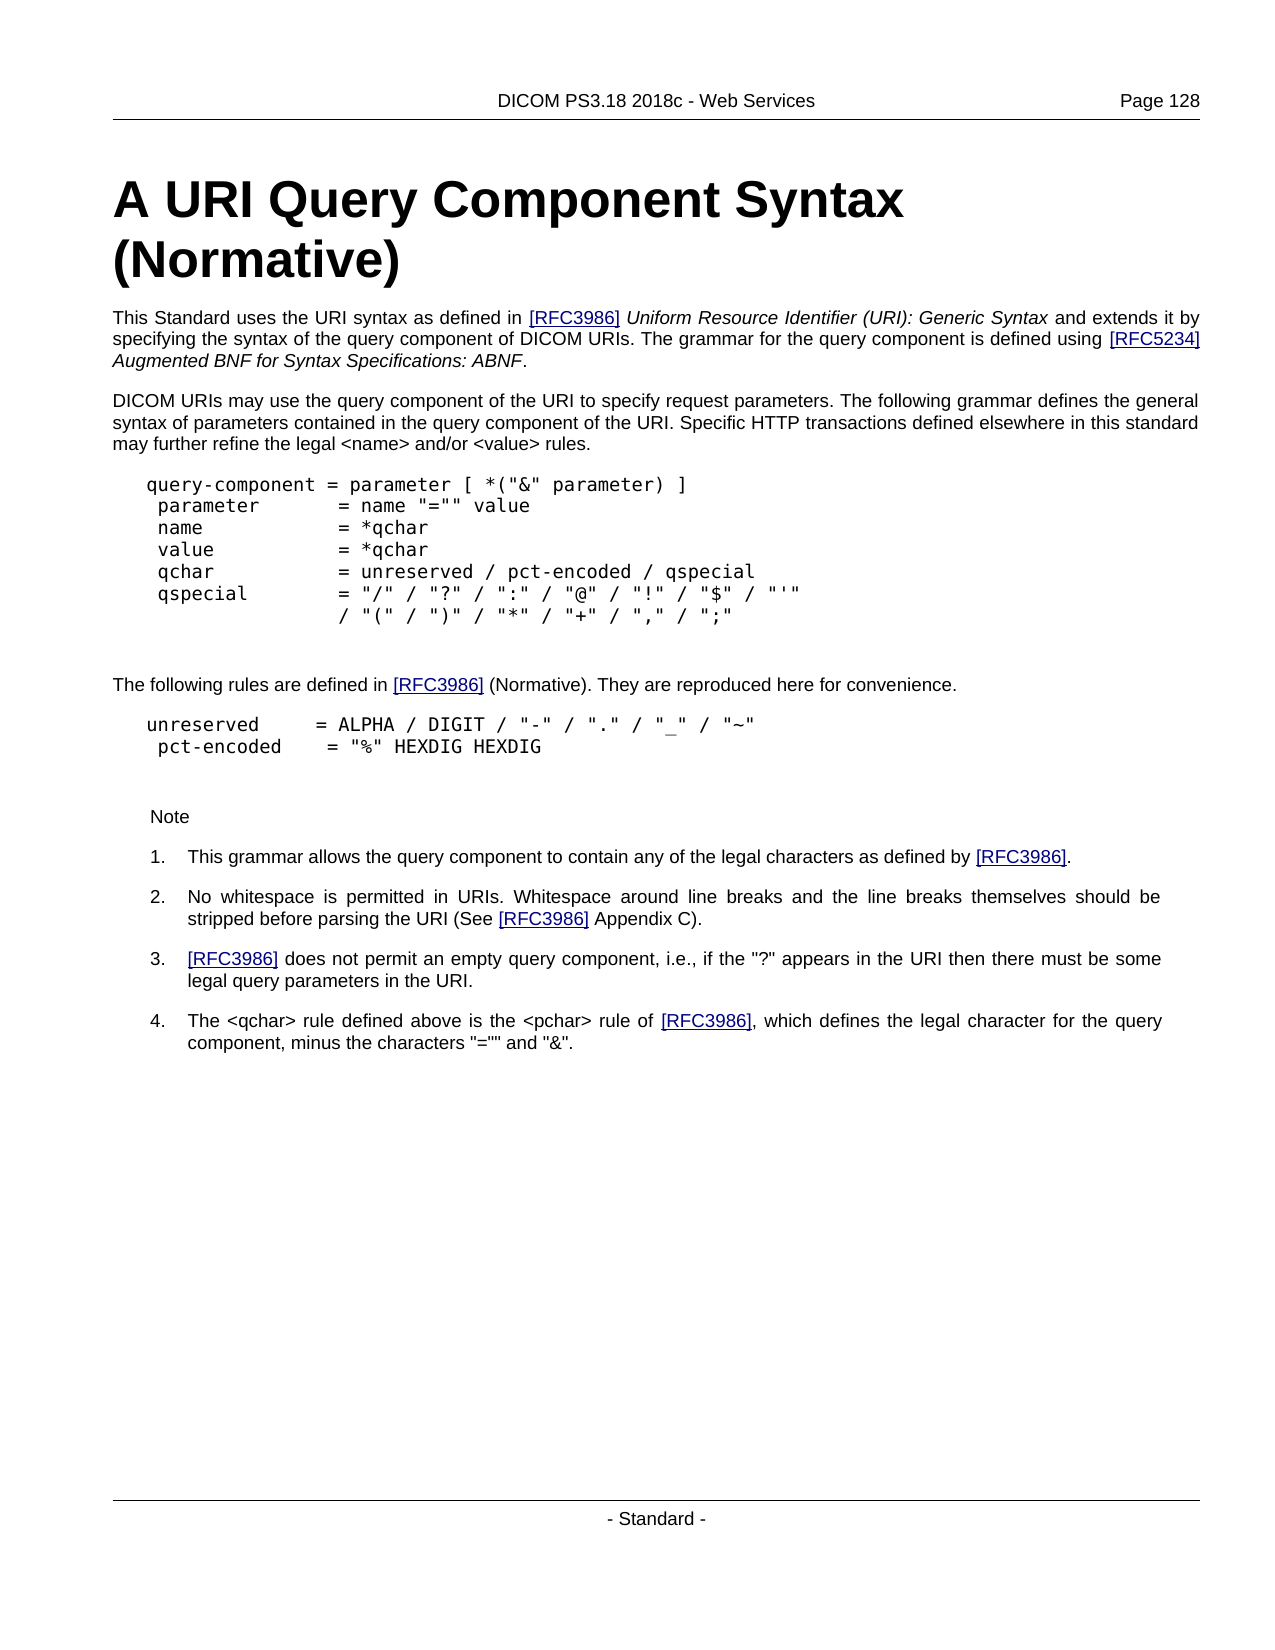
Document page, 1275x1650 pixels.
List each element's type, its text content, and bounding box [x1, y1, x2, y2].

list The <qchar> rule defined above is the <pchar> rule of [RFC3986], which defines the legal character for the query component, minus the characters "="" and "&". [150, 1010, 1162, 1053]
text This Standard uses the URI syntax as defined in [RFC3986] Uniform Resource Identifier (URI): Generic Syntax and extends it by specifying the syntax of the query component of DICOM URIs. The grammar for the query component is defined using [RFC5234] Augmented BNF for Syntax Specifications: ABNF. [112, 307, 1200, 371]
list [RFC3986] does not permit an empty query component, i.e., if the "?" appears in the URI then there must be some legal query parameters in the URI. [150, 948, 1162, 991]
list No whitespace is permitted in URIs. Whitespace around line breaks and the line breaks themselves should be stripped before parsing the URI (See [RFC3986] Appendix C). [150, 886, 1162, 929]
list This grammar allows the query component to contain any of the legal characters as defined by [RFC3986]. [150, 846, 1162, 868]
text Note [150, 806, 1162, 827]
text query-component = parameter [ *("&" parameter) ] parameter = name "="" value name = *qchar value = *qchar qchar = unreserved / pct-encoded / qspecial qspecial = "/" / "?" / ":" / "@" / "!" / "$" / "'" / "(" / ")" / "*" / "+" / "," / ";" [112, 473, 1200, 655]
text DICOM URIs may use the query component of the URI to specify request parameters. The following grammar defines the general syntax of parameters contained in the query component of the URI. Specific HTTP transactions defined elsewhere in this standard may further refine the legal <name> and/or <value> rules. [112, 390, 1200, 455]
text The following rules are defined in [RFC3986] (Normative). They are reproduced here for convenience. [112, 674, 1200, 696]
text A URI Query Component Syntax (Normative) [112, 169, 1200, 288]
text unreserved = ALPHA / DIGIT / "-" / "." / "_" / "~" pct-encoded = "%" HEXDIG HEXDIG [112, 714, 1200, 787]
